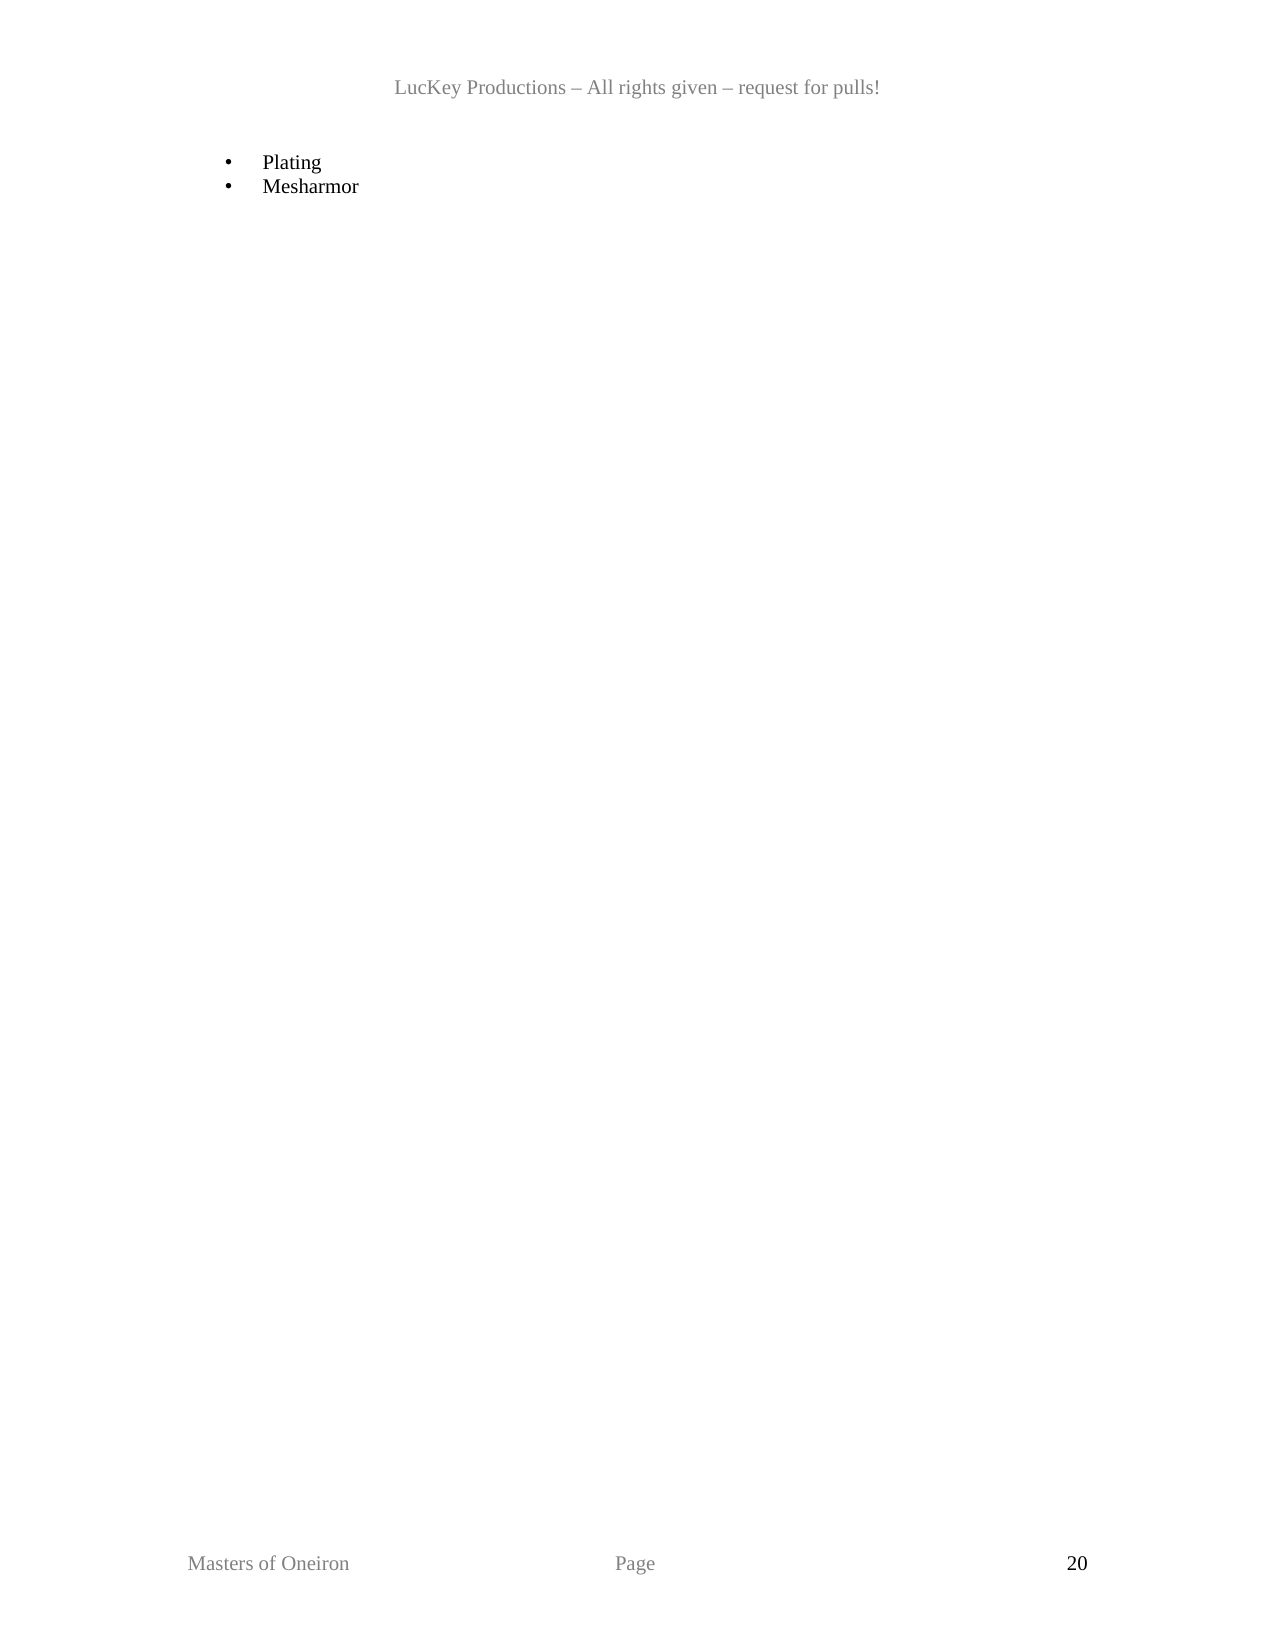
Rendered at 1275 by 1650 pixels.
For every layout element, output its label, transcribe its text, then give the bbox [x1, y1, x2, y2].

list Plating [225, 150, 1087, 174]
list Mesharmor [225, 174, 1087, 198]
